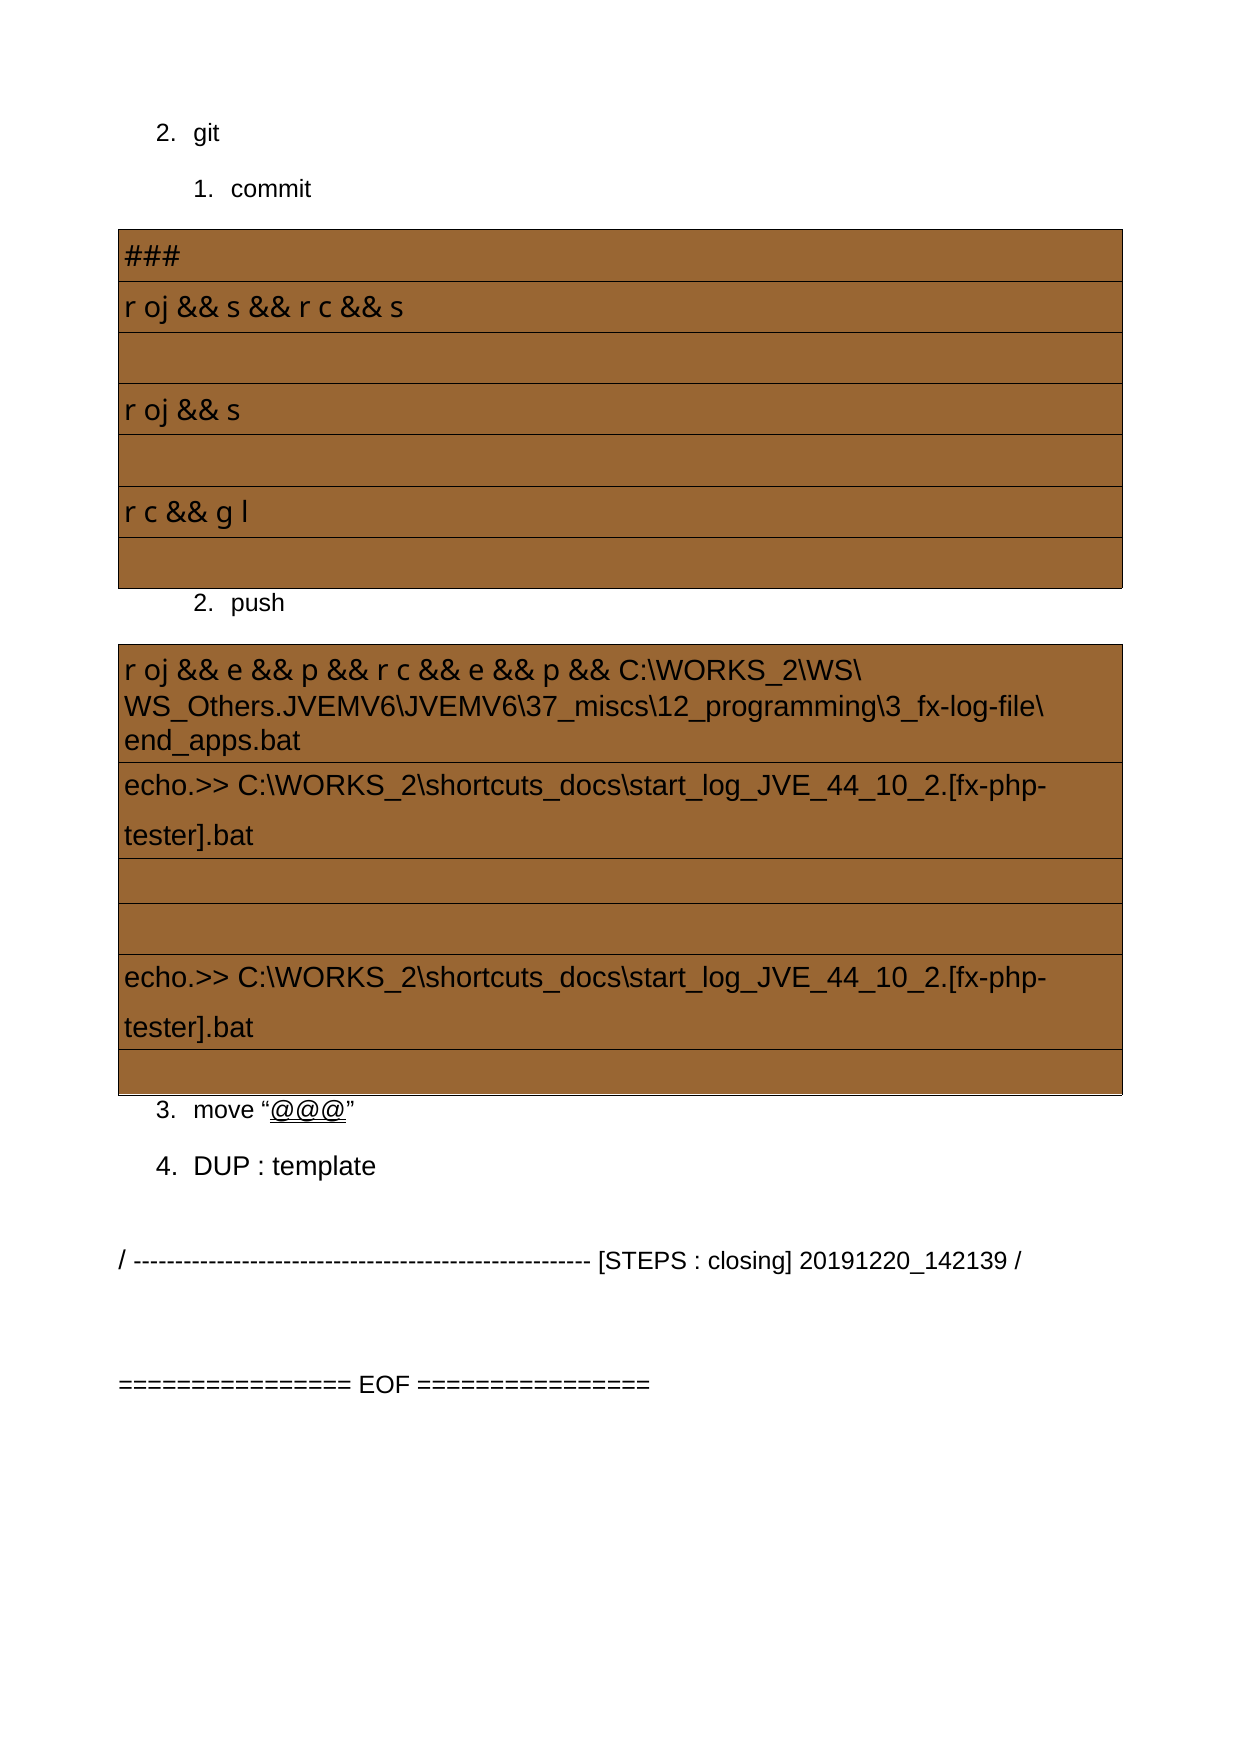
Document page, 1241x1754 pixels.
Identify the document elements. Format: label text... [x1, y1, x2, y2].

list move “@@@” [156, 1096, 1122, 1123]
text / ------------------------------------------------------- [STEPS : closing] 20191220_142139 / [118, 1244, 1122, 1275]
table_cell r oj && s [119, 384, 1122, 434]
table_cell [119, 435, 1122, 486]
table_cell r oj && s && r c && s [119, 282, 1122, 332]
table_cell echo.>> C:\WORKS_2\shortcuts_docs\start_log_JVE_44_10_2.[fx-php-tester].bat [119, 955, 1122, 1049]
table_header r oj && e && p && r c && e && p && C:\WORKS_2\WS\WS_Others.JVEMV6\JVEMV6\37_miscs\12_programming\3_fx-log-file\end_apps.bat [119, 645, 1122, 762]
table_cell [119, 904, 1122, 954]
table_cell echo.>> C:\WORKS_2\shortcuts_docs\start_log_JVE_44_10_2.[fx-php-tester].bat [119, 763, 1122, 858]
table_header ### [119, 230, 1122, 281]
text ================ EOF ================ [118, 1370, 1122, 1399]
table_cell [119, 859, 1122, 903]
table_cell [119, 1050, 1122, 1094]
list push [193, 589, 1122, 617]
list git [156, 118, 1122, 147]
table_cell r c && g l [119, 487, 1122, 537]
list DUP : template [156, 1150, 1122, 1181]
table_cell [119, 538, 1122, 588]
list commit [193, 174, 1122, 202]
table_cell [119, 333, 1122, 383]
